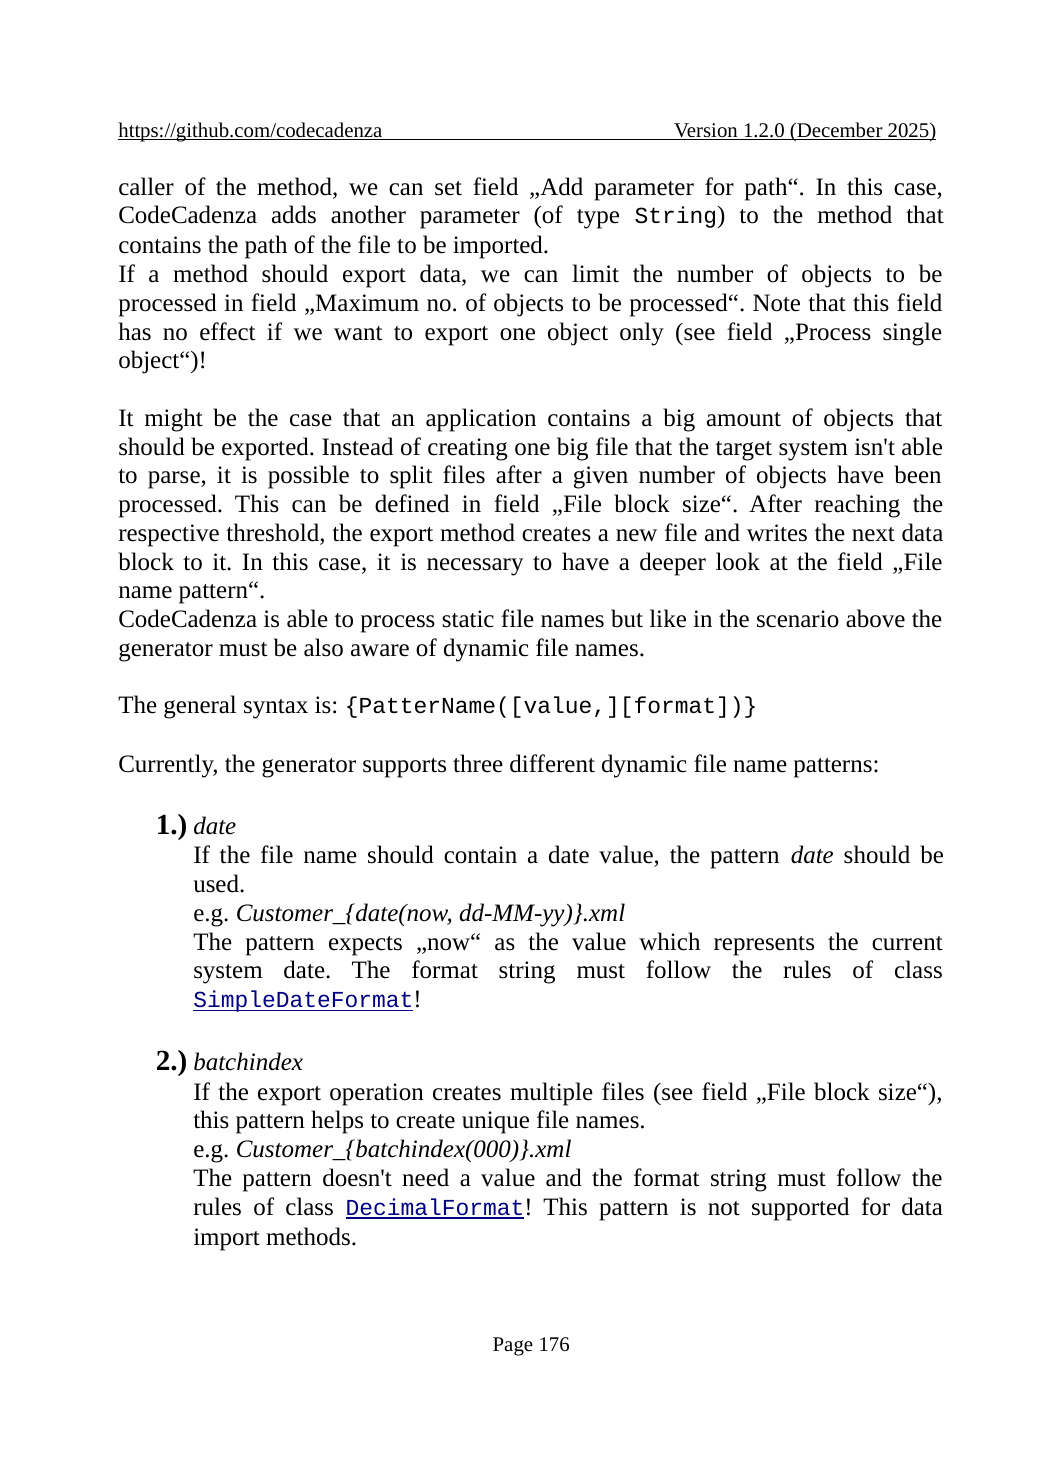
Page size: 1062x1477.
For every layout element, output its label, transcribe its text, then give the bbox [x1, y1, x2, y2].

text Currently, the generator supports three different dynamic file name patterns: [118, 749, 944, 778]
list If the export operation creates multiple files (see field „File block size“), this pattern helps to create unique file names. [156, 1077, 944, 1134]
text The general syntax is: {PatterName([value,][format])} [118, 691, 944, 721]
list If the file name should contain a date value, the pattern date should be used. [156, 841, 944, 898]
list batchindex [156, 1043, 944, 1077]
list date [156, 807, 944, 841]
list e.g. Customer_{batchindex(000)}.xml [156, 1134, 944, 1163]
text If a method should export data, we can limit the number of objects to be processed in field „Maximum no. of objects to be processed“. Note that this field has no effect if we want to export one object only (see field „Process single object“)! [118, 259, 944, 374]
text It might be the case that an application contains a big amount of objects that should be exported. Instead of creating one big file that the target system isn't able to parse, it is possible to split files after a given number of objects have been processed. This can be defined in field „File block size“. After reaching the respective threshold, the export method creates a new file and writes the next data block to it. In this case, it is necessary to have a deeper look at the field „File name pattern“. [118, 403, 944, 604]
list The pattern expects „now“ as the value which represents the current system date. The format string must follow the rules of class SimpleDateFormat! [156, 927, 944, 1014]
list e.g. Customer_{date(now, dd-MM-yy)}.xml [156, 898, 944, 927]
text caller of the method, we can set field „Add parameter for path“. In this case, CodeCadenza adds another parameter (of type String) to the method that contains the path of the file to be imported. [118, 172, 944, 259]
list The pattern doesn't need a value and the format string must follow the rules of class DecimalFormat! This pattern is not supported for data import methods. [156, 1163, 944, 1251]
text CodeCadenza is able to process static file names but like in the scenario above the generator must be also aware of dynamic file names. [118, 604, 944, 662]
